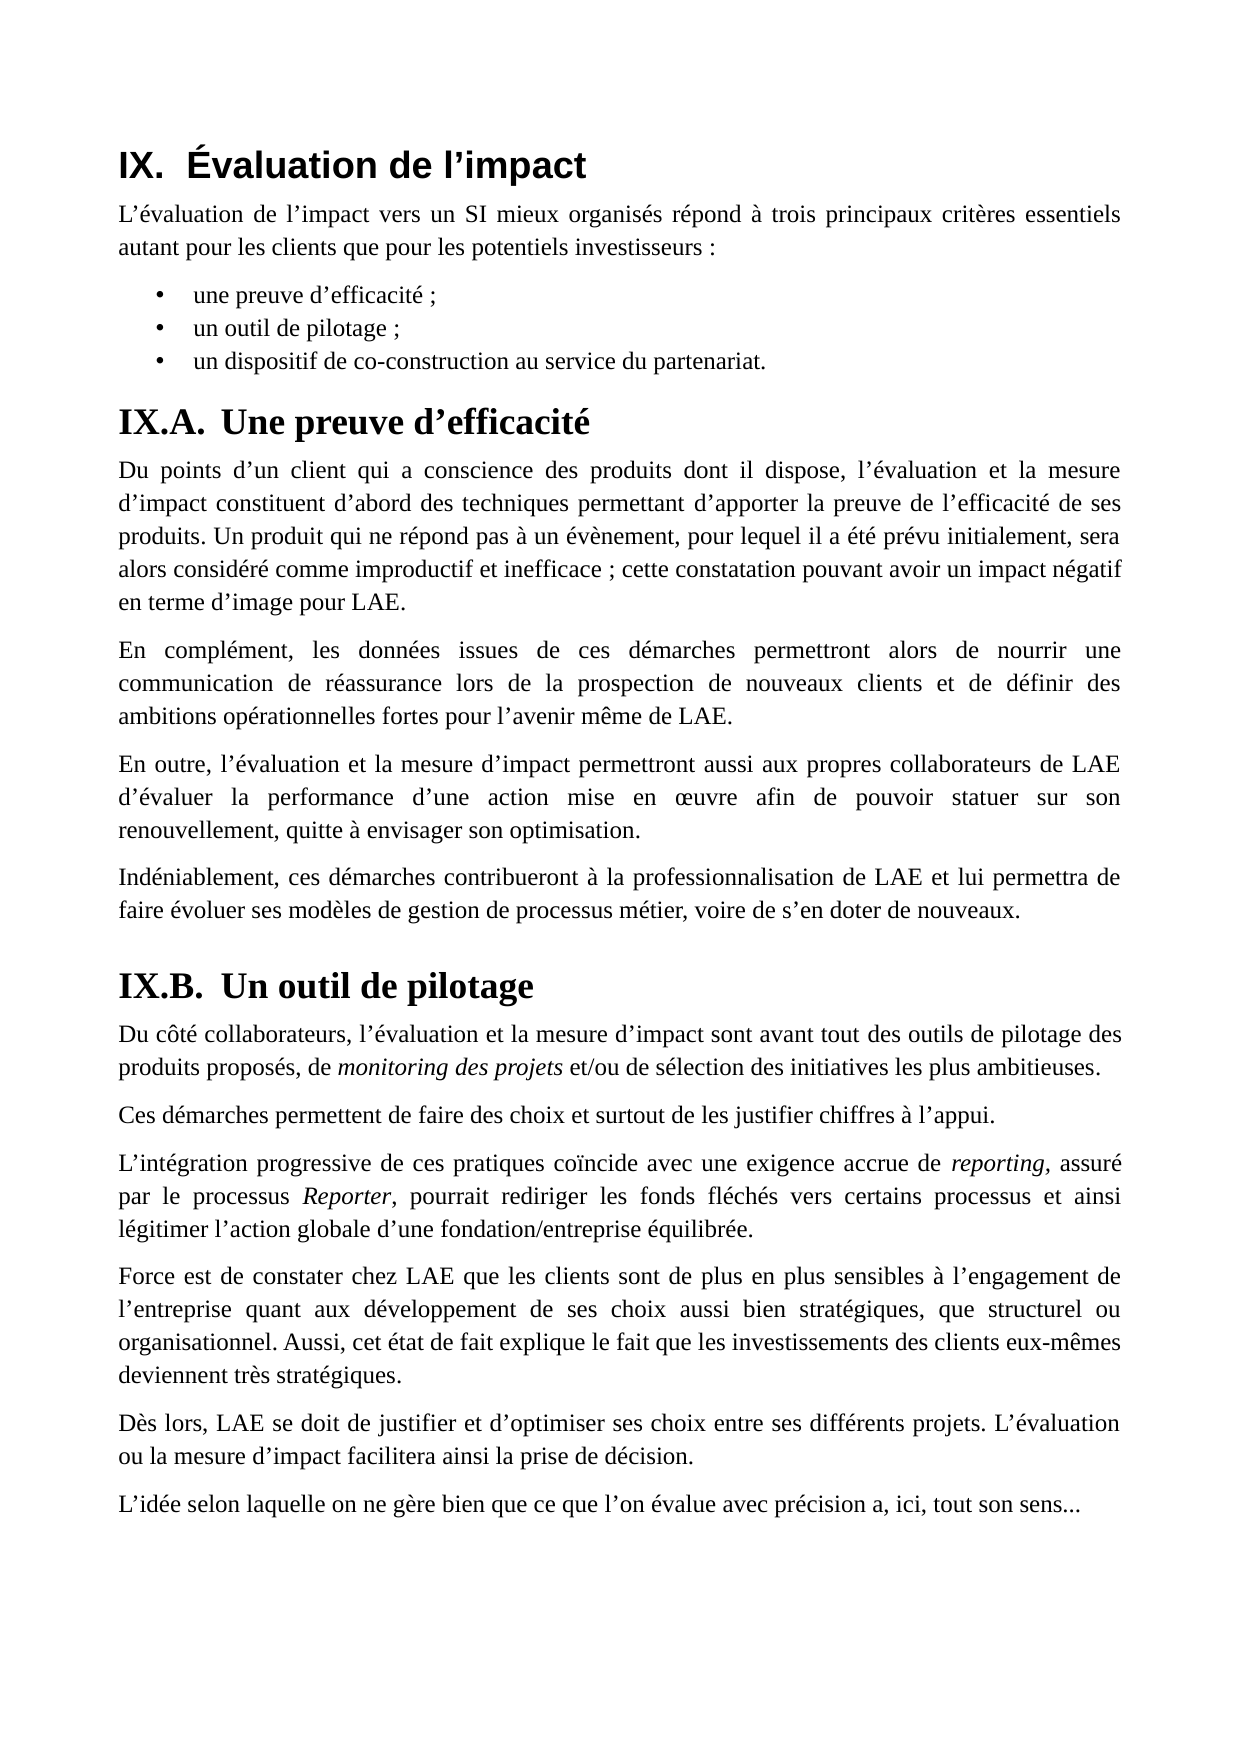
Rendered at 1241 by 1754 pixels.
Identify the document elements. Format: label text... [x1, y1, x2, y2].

subtitle Une preuve d’efficacité [118, 400, 1122, 443]
text Dès lors, LAE se doit de justifier et d’optimiser ses choix entre ses différents projets. L’évaluation ou la mesure d’impact facilitera ainsi la prise de décision. [118, 1408, 1122, 1470]
text L’idée selon laquelle on ne gère bien que ce que l’on évalue avec précision a, ici, tout son sens... [118, 1489, 1122, 1517]
text L’intégration progressive de ces pratiques coïncide avec une exigence accrue de reporting, assuré par le processus Reporter, pourrait rediriger les fonds fléchés vers certains processus et ainsi légitimer l’action globale d’une fondation/entreprise équilibrée. [118, 1148, 1122, 1242]
text L’évaluation de l’impact vers un SI mieux organisés répond à trois principaux critères essentiels autant pour les clients que pour les potentiels investisseurs : [118, 199, 1122, 261]
text Indéniablement, ces démarches contribueront à la professionnalisation de LAE et lui permettra de faire évoluer ses modèles de gestion de processus métier, voire de s’en doter de nouveaux. [118, 862, 1122, 924]
text Ces démarches permettent de faire des choix et surtout de les justifier chiffres à l’appui. [118, 1100, 1122, 1129]
list une preuve d’efficacité ; [156, 280, 1122, 309]
text Du côté collaborateurs, l’évaluation et la mesure d’impact sont avant tout des outils de pilotage des produits proposés, de monitoring des projets et/ou de sélection des initiatives les plus ambitieuses. [118, 1019, 1122, 1081]
subtitle Un outil de pilotage [118, 964, 1122, 1007]
list un outil de pilotage ; [156, 313, 1122, 342]
text Force est de constater chez LAE que les clients sont de plus en plus sensibles à l’engagement de l’entreprise quant aux développement de ses choix aussi bien stratégiques, que structurel ou organisationnel. Aussi, cet état de fait explique le fait que les investissements des clients eux-mêmes deviennent très stratégiques. [118, 1261, 1122, 1389]
subtitle Évaluation de l’impact [118, 143, 1122, 187]
list un dispositif de co-construction au service du partenariat. [156, 346, 1122, 375]
text Du points d’un client qui a conscience des produits dont il dispose, l’évaluation et la mesure d’impact constituent d’abord des techniques permettant d’apporter la preuve de l’efficacité de ses produits. Un produit qui ne répond pas à un évènement, pour lequel il a été prévu initialement, sera alors considéré comme improductif et inefficace ; cette constatation pouvant avoir un impact négatif en terme d’image pour LAE. [118, 455, 1122, 616]
text En complément, les données issues de ces démarches permettront alors de nourrir une communication de réassurance lors de la prospection de nouveaux clients et de définir des ambitions opérationnelles fortes pour l’avenir même de LAE. [118, 635, 1122, 730]
text En outre, l’évaluation et la mesure d’impact permettront aussi aux propres collaborateurs de LAE d’évaluer la performance d’une action mise en œuvre afin de pouvoir statuer sur son renouvellement, quitte à envisager son optimisation. [118, 749, 1122, 843]
